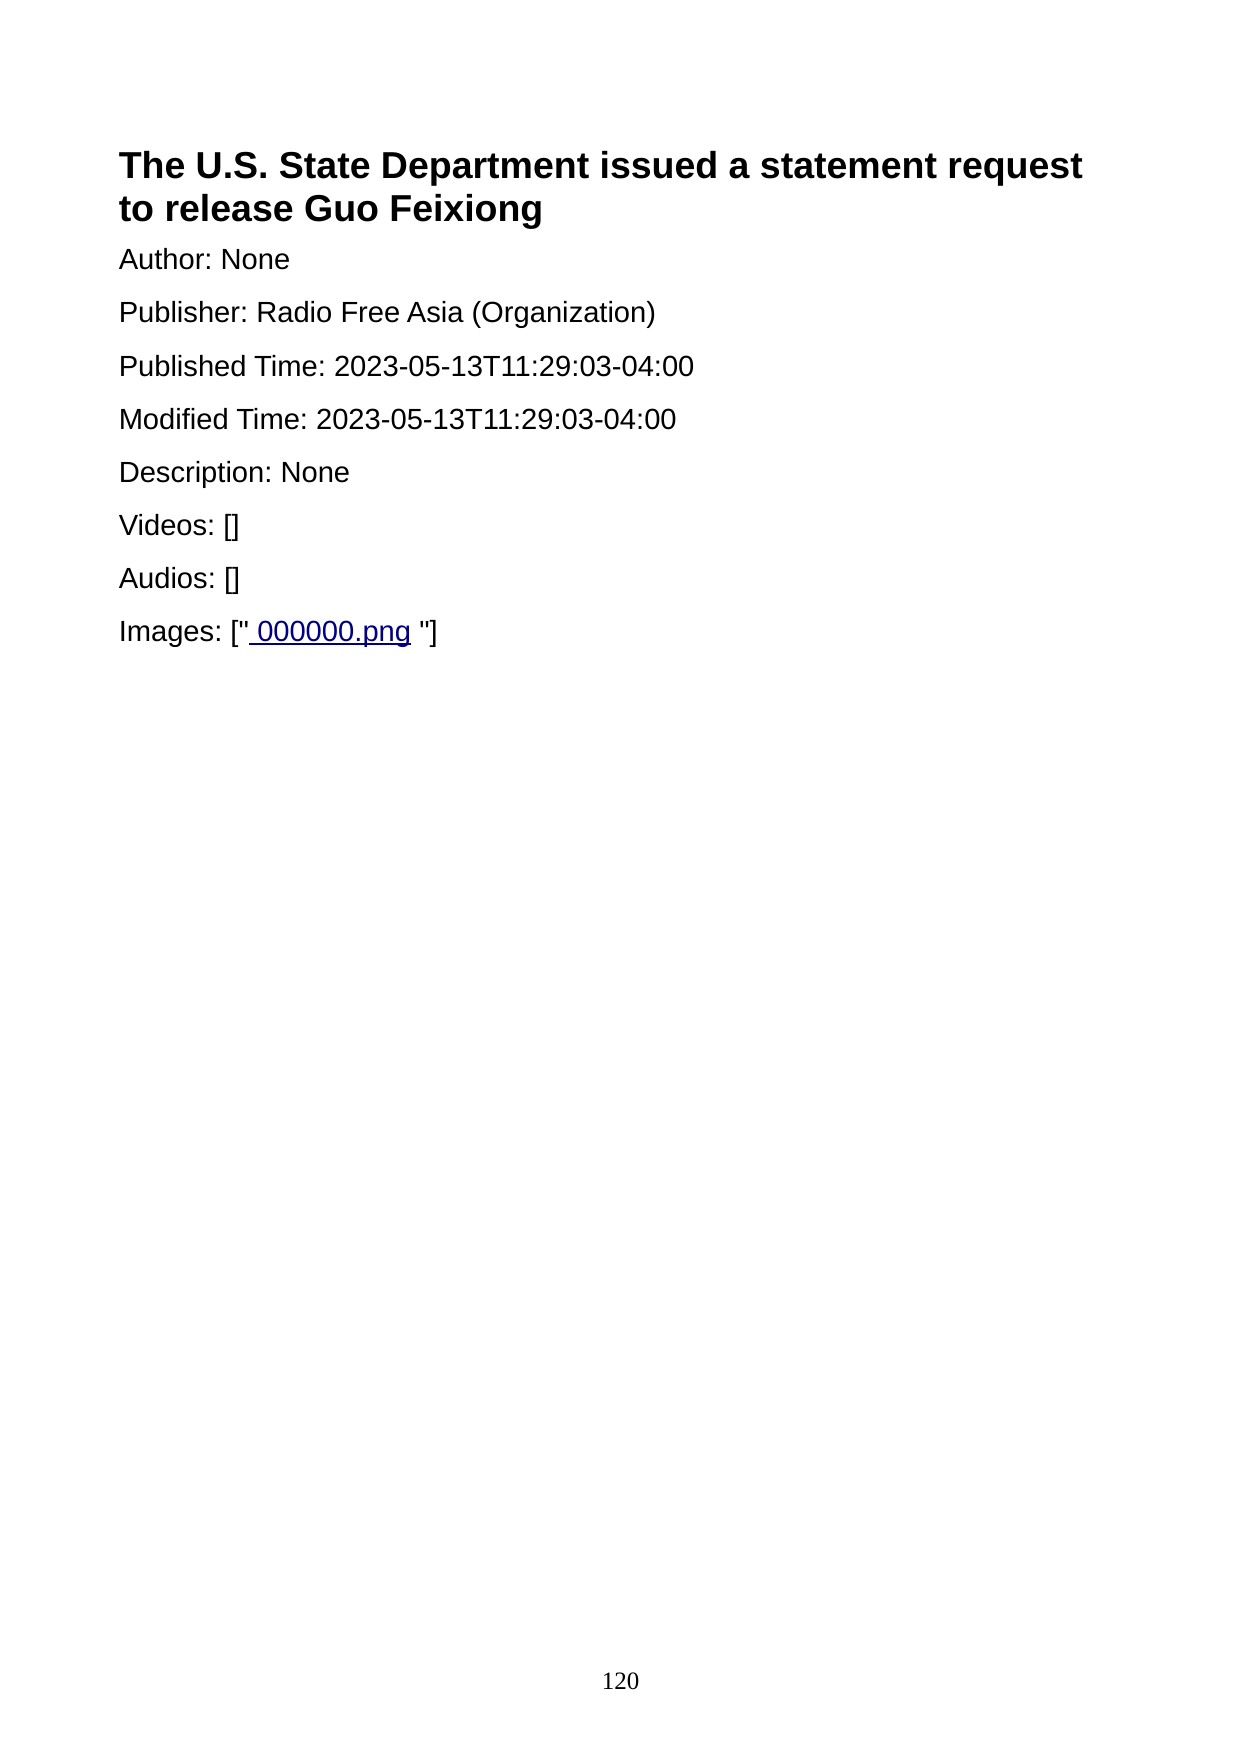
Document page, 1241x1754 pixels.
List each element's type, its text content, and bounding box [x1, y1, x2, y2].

text Modified Time: 2023-05-13T11:29:03-04:00 [118, 402, 1122, 435]
text Videos: [] [118, 508, 1122, 541]
text Audios: [] [118, 561, 1122, 594]
subtitle The U.S. State Department issued a statement request to release Guo Feixiong [118, 143, 1122, 230]
text Publisher: Radio Free Asia (Organization) [118, 295, 1122, 329]
text Description: None [118, 455, 1122, 488]
text Author: None [118, 242, 1122, 276]
text Images: [" 000000.png "] [118, 614, 1122, 648]
text Published Time: 2023-05-13T11:29:03-04:00 [118, 348, 1122, 382]
